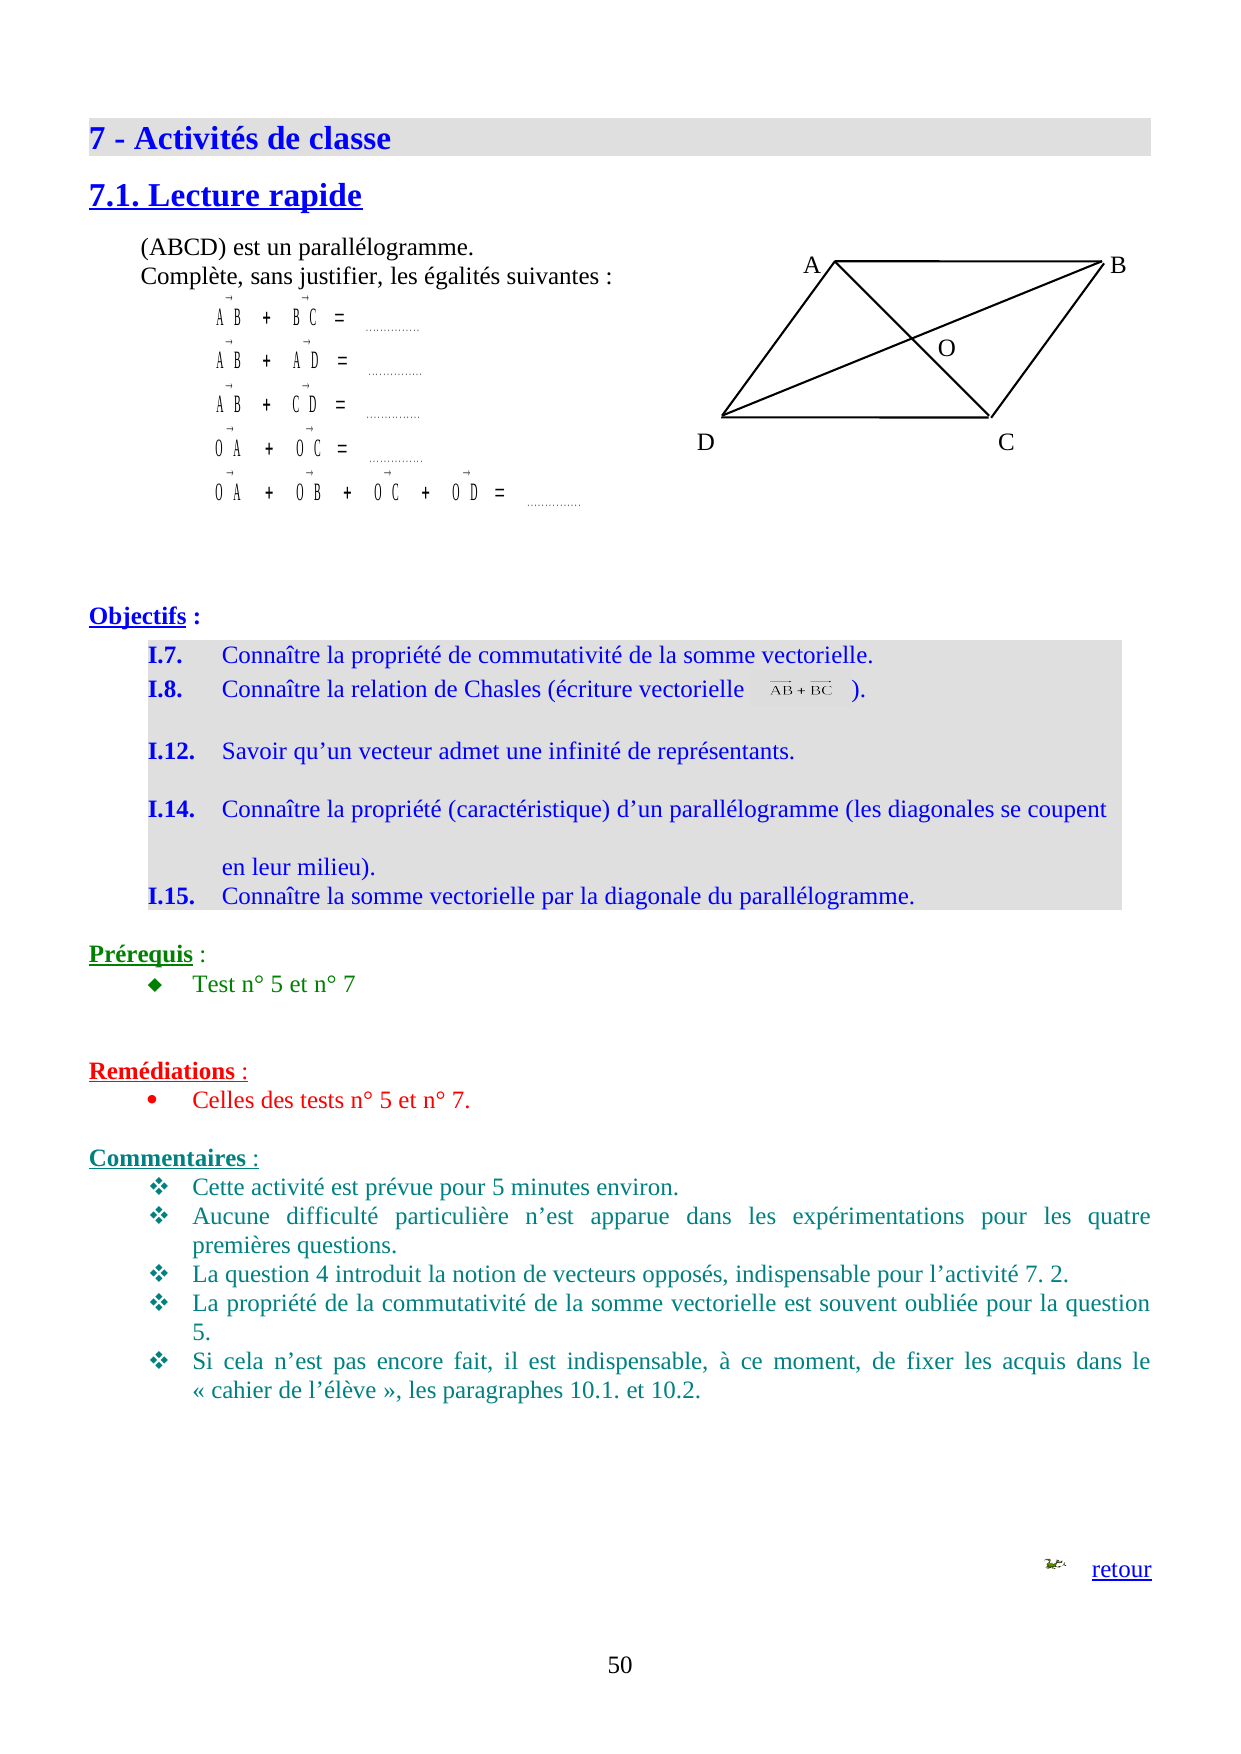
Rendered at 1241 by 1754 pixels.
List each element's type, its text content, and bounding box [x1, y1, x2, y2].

text ). [851, 669, 1122, 707]
text I.15. Connaître la somme vectorielle par la diagonale du parallélogramme. [148, 881, 1122, 910]
text retour [89, 1550, 1151, 1583]
text Objectifs : [89, 601, 1151, 630]
table_header (ABCD) est un parallélogramme. Complète, sans justifier, les égalités suivantes : [133, 232, 646, 508]
text I.14. Connaître la propriété (caractéristique) d’un parallélogramme (les diagonales se coupent en leur milieu). [148, 765, 1122, 881]
list La question 4 introduit la notion de vecteurs opposés, indispensable pour l’activité 7. 2. [148, 1259, 1151, 1288]
list Cette activité est prévue pour 5 minutes environ. [148, 1172, 1151, 1201]
list La propriété de la commutativité de la somme vectorielle est souvent oubliée pour la question 5. [148, 1288, 1151, 1346]
text Remédiations : [89, 1056, 1151, 1085]
table_header [646, 232, 1159, 508]
list Si cela n’est pas encore fait, il est indispensable, à ce moment, de fixer les acquis dans le « cahier de l’élève », les paragraphes 10.1. et 10.2. [148, 1346, 1151, 1404]
text I.7. Connaître la propriété de commutativité de la somme vectorielle. [148, 640, 1122, 669]
list Test n° 5 et n° 7 [148, 968, 1151, 997]
subtitle 7.1. Lecture rapide [89, 175, 1151, 213]
subtitle 7 - Activités de classe [89, 118, 1151, 156]
text Prérequis : [89, 939, 1151, 968]
list Aucune difficulté particulière n’est apparue dans les expérimentations pour les quatre premières questions. [148, 1201, 1151, 1259]
list Celles des tests n° 5 et n° 7. [148, 1085, 1151, 1114]
text I.12. Savoir qu’un vecteur admet une infinité de représentants. [148, 707, 1122, 765]
text Commentaires : [89, 1143, 1151, 1172]
text I.8. Connaître la relation de Chasles (écriture vectorielle [148, 669, 750, 707]
